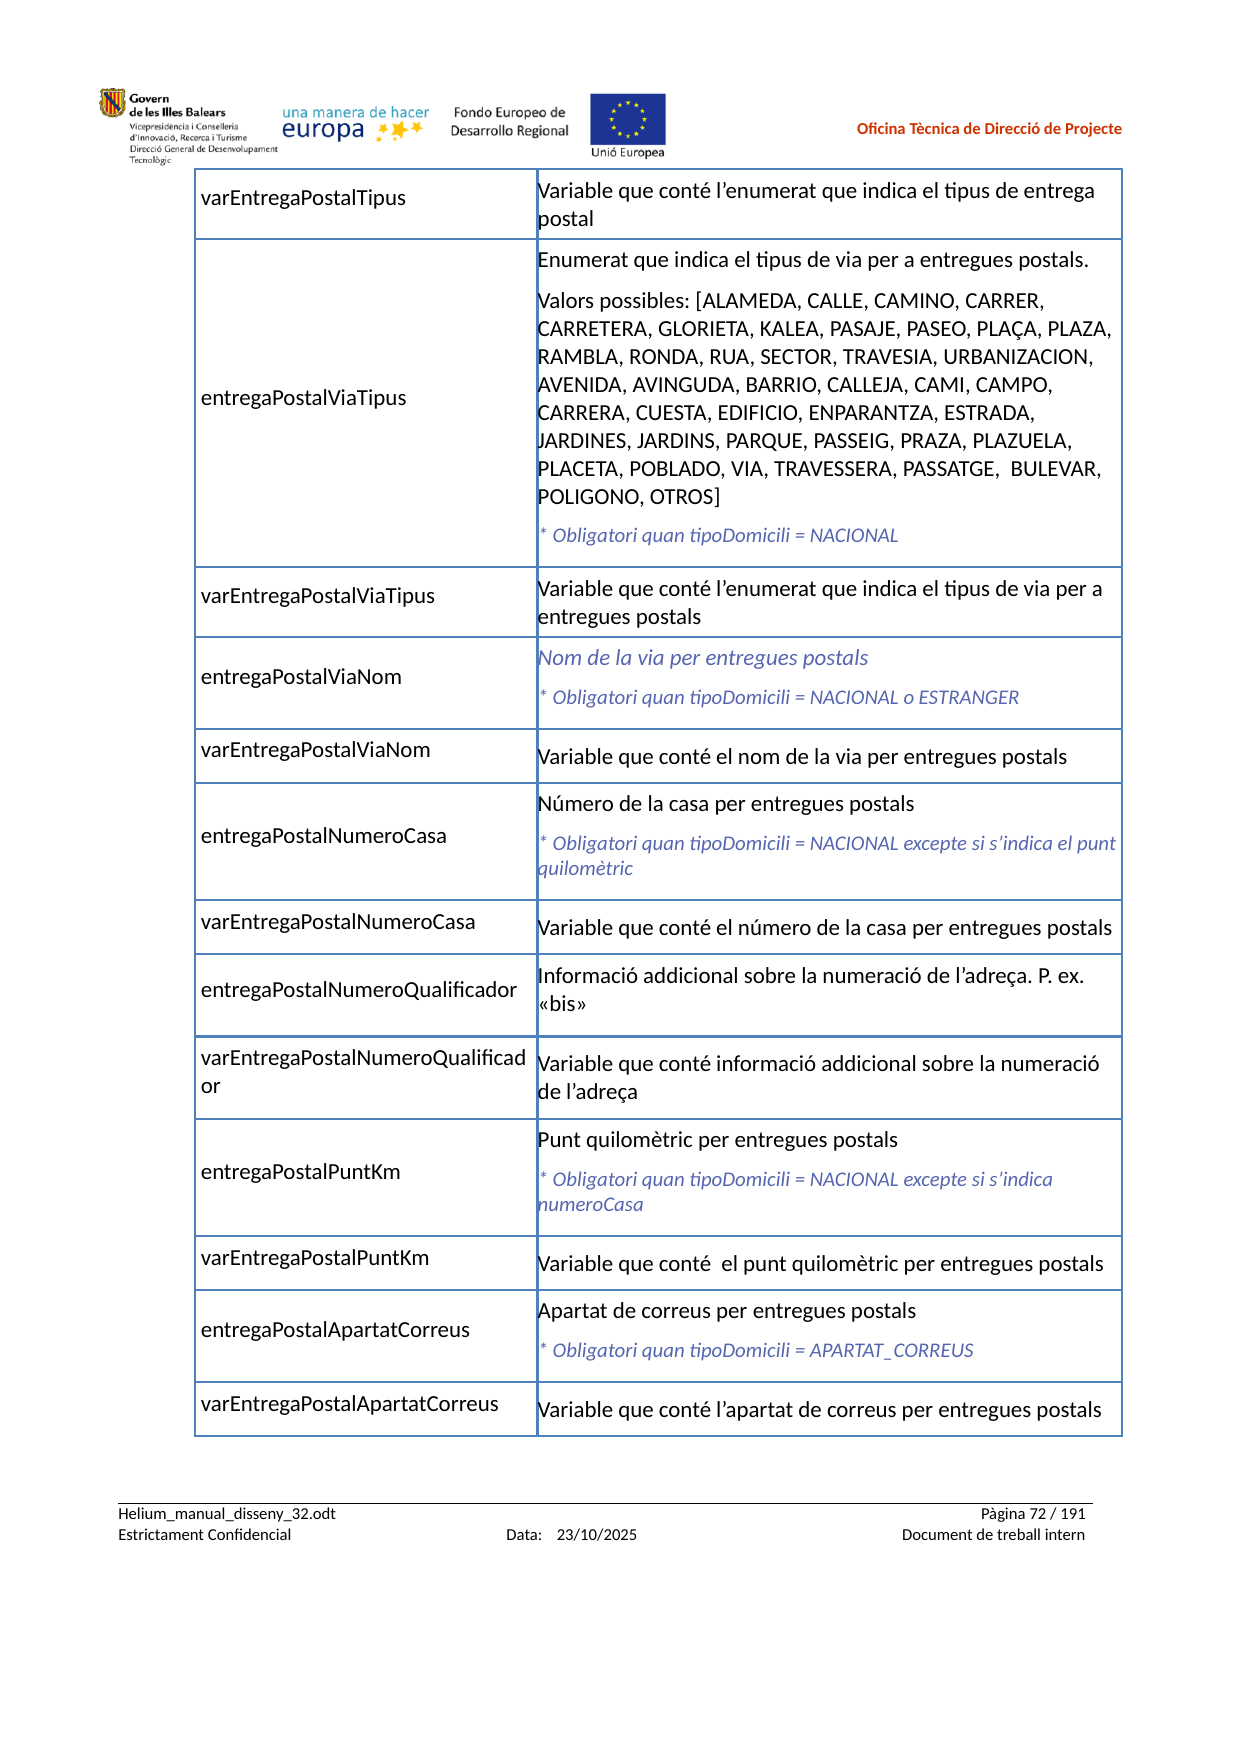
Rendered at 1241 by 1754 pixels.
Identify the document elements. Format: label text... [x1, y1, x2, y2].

table_cell entregaPostalApartatCorreus [196, 1291, 536, 1381]
table_cell entregaPostalNumeroCasa [196, 784, 536, 899]
table_cell Enumerat que indica el tipus de via per a entregues postals. Valors possibles: [ALAMEDA, CALLE, CAMINO, CARRER, CARRETERA, GLORIETA, KALEA, PASAJE, PASEO, PLAÇA, PLAZA, RAMBLA, RONDA, RUA, SECTOR, TRAVESIA, URBANIZACION, AVENIDA, AVINGUDA, BARRIO, CALLEJA, CAMI, CAMPO, CARRERA, CUESTA, EDIFICIO, ENPARANTZA, ESTRADA, JARDINES, JARDINS, PARQUE, PASSEIG, PRAZA, PLAZUELA, PLACETA, POBLADO, VIA, TRAVESSERA, PASSATGE, BULEVAR, POLIGONO, OTROS] * Obligatori quan tipoDomicili = NACIONAL [539, 240, 1121, 566]
table_cell Punt quilomètric per entregues postals * Obligatori quan tipoDomicili = NACIONAL excepte si s’indica numeroCasa [539, 1120, 1121, 1235]
table_cell Informació addicional sobre la numeració de l’adreça. P. ex. «bis» [539, 955, 1121, 1035]
table_cell varEntregaPostalNumeroQualificador [196, 1038, 536, 1117]
table_cell varEntregaPostalPuntKm [196, 1237, 536, 1289]
table_cell Variable que conté l’enumerat que indica el tipus de entrega postal [539, 170, 1121, 237]
table_cell Variable que conté el número de la casa per entregues postals [539, 901, 1121, 953]
table_cell varEntregaPostalViaTipus [196, 568, 536, 636]
picture [99, 87, 668, 166]
table_cell Nom de la via per entregues postals * Obligatori quan tipoDomicili = NACIONAL o ESTRANGER [539, 638, 1121, 728]
table_cell varEntregaPostalViaNom [196, 730, 536, 782]
table_cell entregaPostalViaNom [196, 638, 536, 728]
table_cell Variable que conté informació addicional sobre la numeració de l’adreça [539, 1038, 1121, 1117]
table_cell entregaPostalViaTipus [196, 240, 536, 566]
table_cell Número de la casa per entregues postals * Obligatori quan tipoDomicili = NACIONAL excepte si s’indica el punt quilomètric [539, 784, 1121, 899]
table_cell Variable que conté l’apartat de correus per entregues postals [539, 1383, 1121, 1435]
table_cell Variable que conté el nom de la via per entregues postals [539, 730, 1121, 782]
table_cell varEntregaPostalApartatCorreus [196, 1383, 536, 1435]
table_cell Variable que conté l’enumerat que indica el tipus de via per a entregues postals [539, 568, 1121, 636]
table_cell varEntregaPostalTipus [196, 170, 536, 237]
table_cell Apartat de correus per entregues postals * Obligatori quan tipoDomicili = APARTAT_CORREUS [539, 1291, 1121, 1381]
table_cell Variable que conté el punt quilomètric per entregues postals [539, 1237, 1121, 1289]
table_cell varEntregaPostalNumeroCasa [196, 901, 536, 953]
table_cell entregaPostalNumeroQualificador [196, 955, 536, 1035]
table_cell entregaPostalPuntKm [196, 1120, 536, 1235]
